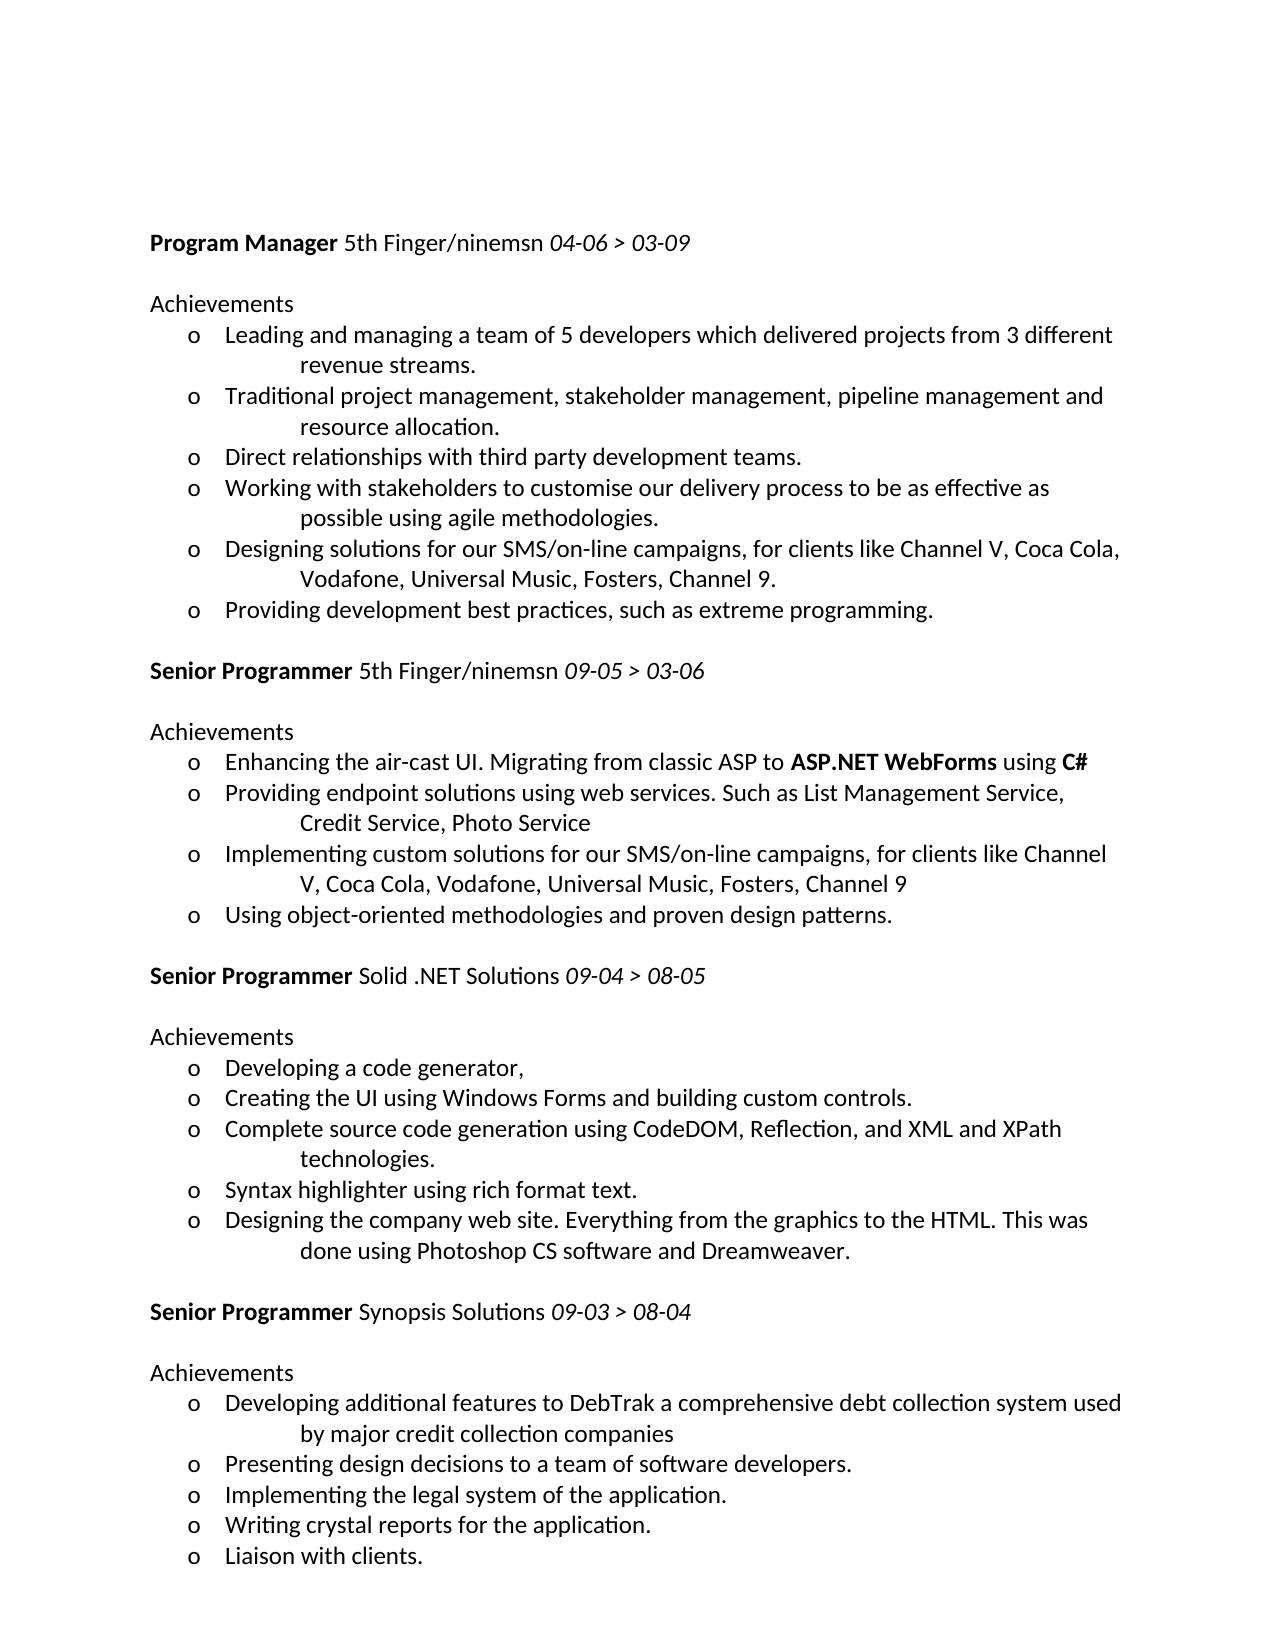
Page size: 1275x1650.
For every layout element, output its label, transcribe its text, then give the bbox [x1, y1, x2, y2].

text Achievements [150, 1357, 1125, 1387]
list Direct relationships with third party development teams. [187, 441, 1125, 472]
list Developing a code generator, [187, 1052, 1125, 1082]
list Providing development best practices, such as extreme programming. [187, 594, 1125, 624]
text Achievements [150, 716, 1125, 746]
list Designing the company web site. Everything from the graphics to the HTML. This was done using Photoshop CS software and Dreamweaver. [187, 1204, 1125, 1265]
text Senior Programmer 5th Finger/ninemsn 09-05 > 03-06 [150, 655, 1125, 685]
text Achievements [150, 289, 1125, 319]
list Enhancing the air-cast UI. Migrating from classic ASP to ASP.NET WebForms using C# [187, 746, 1125, 777]
list Implementing the legal system of the application. [187, 1479, 1125, 1509]
text Program Manager 5th Finger/ninemsn 04-06 > 03-09 [150, 228, 1125, 258]
list Developing additional features to DebTrak a comprehensive debt collection system used by major credit collection companies [187, 1387, 1125, 1448]
list Traditional project management, stakeholder management, pipeline management and resource allocation. [187, 380, 1125, 441]
list Syntax highlighter using rich format text. [187, 1174, 1125, 1204]
text Senior Programmer Solid .NET Solutions 09-04 > 08-05 [150, 960, 1125, 991]
list Complete source code generation using CodeDOM, Reflection, and XML and XPath technologies. [187, 1113, 1125, 1174]
list Using object-oriented methodologies and proven design patterns. [187, 899, 1125, 929]
list Designing solutions for our SMS/on-line campaigns, for clients like Channel V, Coca Cola, Vodafone, Universal Music, Fosters, Channel 9. [187, 533, 1125, 594]
list Writing crystal reports for the application. [187, 1509, 1125, 1540]
list Leading and managing a team of 5 developers which delivered projects from 3 different revenue streams. [187, 319, 1125, 380]
text Senior Programmer Synopsis Solutions 09-03 > 08-04 [150, 1296, 1125, 1326]
list Working with stakeholders to customise our delivery process to be as effective as possible using agile methodologies. [187, 472, 1125, 533]
list Liaison with clients. [187, 1540, 1125, 1571]
list Implementing custom solutions for our SMS/on-line campaigns, for clients like Channel V, Coca Cola, Vodafone, Universal Music, Fosters, Channel 9 [187, 838, 1125, 899]
list Presenting design decisions to a team of software developers. [187, 1448, 1125, 1479]
list Creating the UI using Windows Forms and building custom controls. [187, 1082, 1125, 1113]
list Providing endpoint solutions using web services. Such as List Management Service, Credit Service, Photo Service [187, 777, 1125, 838]
text Achievements [150, 1021, 1125, 1052]
